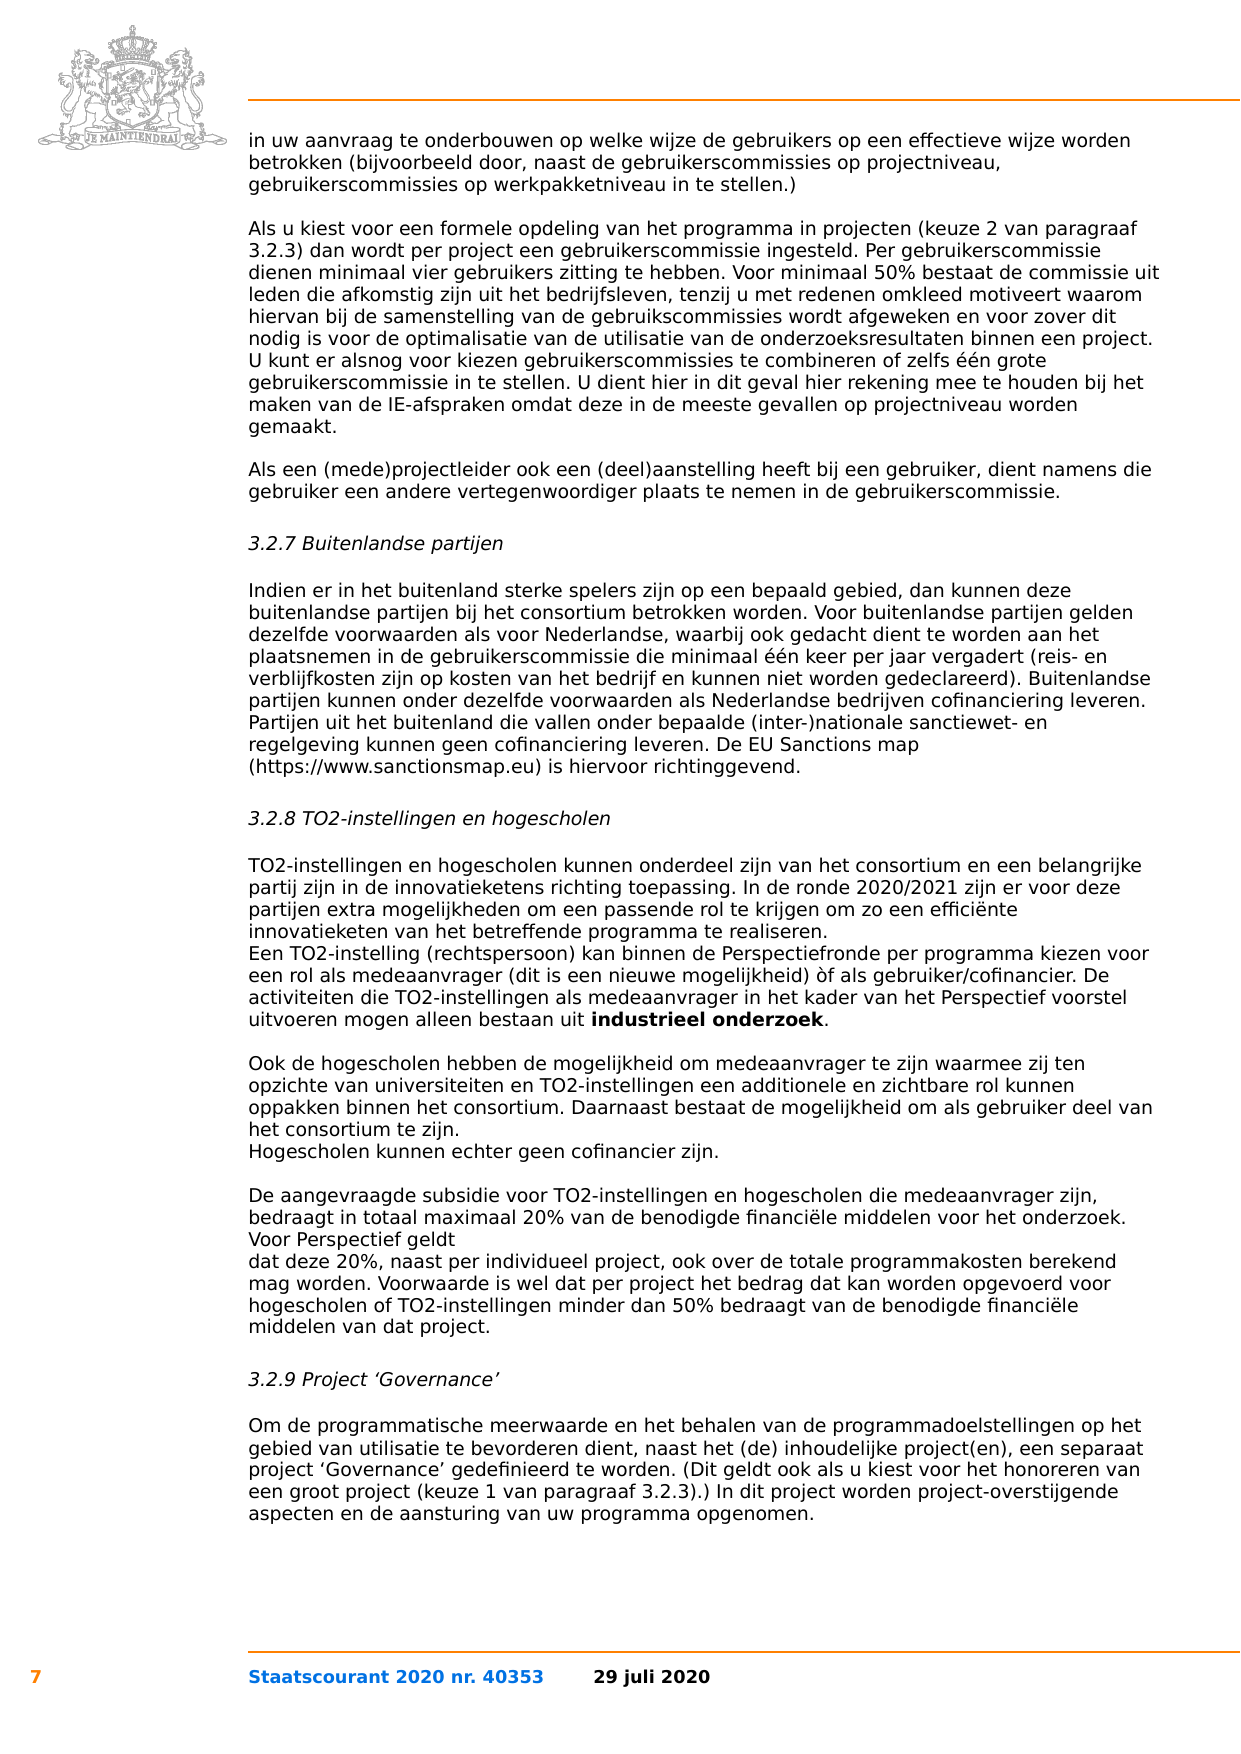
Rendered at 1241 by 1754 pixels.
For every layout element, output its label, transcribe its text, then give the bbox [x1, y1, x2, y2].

picture [38, 25, 227, 150]
subtitle 3.2.8 TO2-instellingen en hogescholen [248, 808, 1163, 830]
text Om de programmatische meerwaarde en het behalen van de programmadoelstellingen op het gebied van utilisatie te bevorderen dient, naast het (de) inhoudelijke project(en), een separaat project ‘Governance’ gedefinieerd te worden. (Dit geldt ook als u kiest voor het honoreren van een groot project (keuze 1 van paragraaf 3.2.3).) In dit project worden project-overstijgende aspecten en de aansturing van uw programma opgenomen. [248, 1415, 1163, 1525]
text TO2-instellingen en hogescholen kunnen onderdeel zijn van het consortium en een belangrijke partij zijn in de innovatieketens richting toepassing. In de ronde 2020/2021 zijn er voor deze partijen extra mogelijkheden om een passende rol te krijgen om zo een efficiënte innovatieketen van het betreffende programma te realiseren. [248, 855, 1163, 943]
text dat deze 20%, naast per individueel project, ook over de totale programmakosten berekend mag worden. Voorwaarde is wel dat per project het bedrag dat kan worden opgevoerd voor hogescholen of TO2-instellingen minder dan 50% bedraagt van de benodigde financiële middelen van dat project. [248, 1251, 1163, 1338]
text Ook de hogescholen hebben de mogelijkheid om medeaanvrager te zijn waarmee zij ten opzichte van universiteiten en TO2-instellingen een additionele en zichtbare rol kunnen oppakken binnen het consortium. Daarnaast bestaat de mogelijkheid om als gebruiker deel van het consortium te zijn. [248, 1053, 1163, 1141]
text Als een (mede)projectleider ook een (deel)aanstelling heeft bij een gebruiker, dient namens die gebruiker een andere vertegenwoordiger plaats te nemen in de gebruikerscommissie. [248, 459, 1163, 503]
text in uw aanvraag te onderbouwen op welke wijze de gebruikers op een effectieve wijze worden betrokken (bijvoorbeeld door, naast de gebruikerscommissies op projectniveau, gebruikerscommissies op werkpakketniveau in te stellen.) [248, 130, 1163, 196]
text Indien er in het buitenland sterke spelers zijn op een bepaald gebied, dan kunnen deze buitenlandse partijen bij het consortium betrokken worden. Voor buitenlandse partijen gelden dezelfde voorwaarden als voor Nederlandse, waarbij ook gedacht dient te worden aan het plaatsnemen in de gebruikerscommissie die minimaal één keer per jaar vergadert (reis- en verblijfkosten zijn op kosten van het bedrijf en kunnen niet worden gedeclareerd). Buitenlandse partijen kunnen onder dezelfde voorwaarden als Nederlandse bedrijven cofinanciering leveren. Partijen uit het buitenland die vallen onder bepaalde (inter-)nationale sanctiewet- en regelgeving kunnen geen cofinanciering leveren. De EU Sanctions map (https://www.sanctionsmap.eu) is hiervoor richtinggevend. [248, 580, 1163, 778]
subtitle 3.2.9 Project ‘Governance’ [248, 1368, 1163, 1390]
text Een TO2-instelling (rechtspersoon) kan binnen de Perspectiefronde per programma kiezen voor een rol als medeaanvrager (dit is een nieuwe mogelijkheid) òf als gebruiker/cofinancier. De activiteiten die TO2-instellingen als medeaanvrager in het kader van het Perspectief voorstel uitvoeren mogen alleen bestaan uit industrieel onderzoek. [248, 943, 1163, 1031]
text Als u kiest voor een formele opdeling van het programma in projecten (keuze 2 van paragraaf 3.2.3) dan wordt per project een gebruikerscommissie ingesteld. Per gebruikerscommissie dienen minimaal vier gebruikers zitting te hebben. Voor minimaal 50% bestaat de commissie uit leden die afkomstig zijn uit het bedrijfsleven, tenzij u met redenen omkleed motiveert waarom hiervan bij de samenstelling van de gebruikscommissies wordt afgeweken en voor zover dit nodig is voor de optimalisatie van de utilisatie van de onderzoeksresultaten binnen een project. U kunt er alsnog voor kiezen gebruikerscommissies te combineren of zelfs één grote gebruikerscommissie in te stellen. U dient hier in dit geval hier rekening mee te houden bij het maken van de IE-afspraken omdat deze in de meeste gevallen op projectniveau worden gemaakt. [248, 218, 1163, 437]
text Hogescholen kunnen echter geen cofinancier zijn. [248, 1141, 1163, 1163]
subtitle 3.2.7 Buitenlandse partijen [248, 533, 1163, 555]
text De aangevraagde subsidie voor TO2-instellingen en hogescholen die medeaanvrager zijn, bedraagt in totaal maximaal 20% van de benodigde financiële middelen voor het onderzoek. Voor Perspectief geldt [248, 1184, 1163, 1251]
